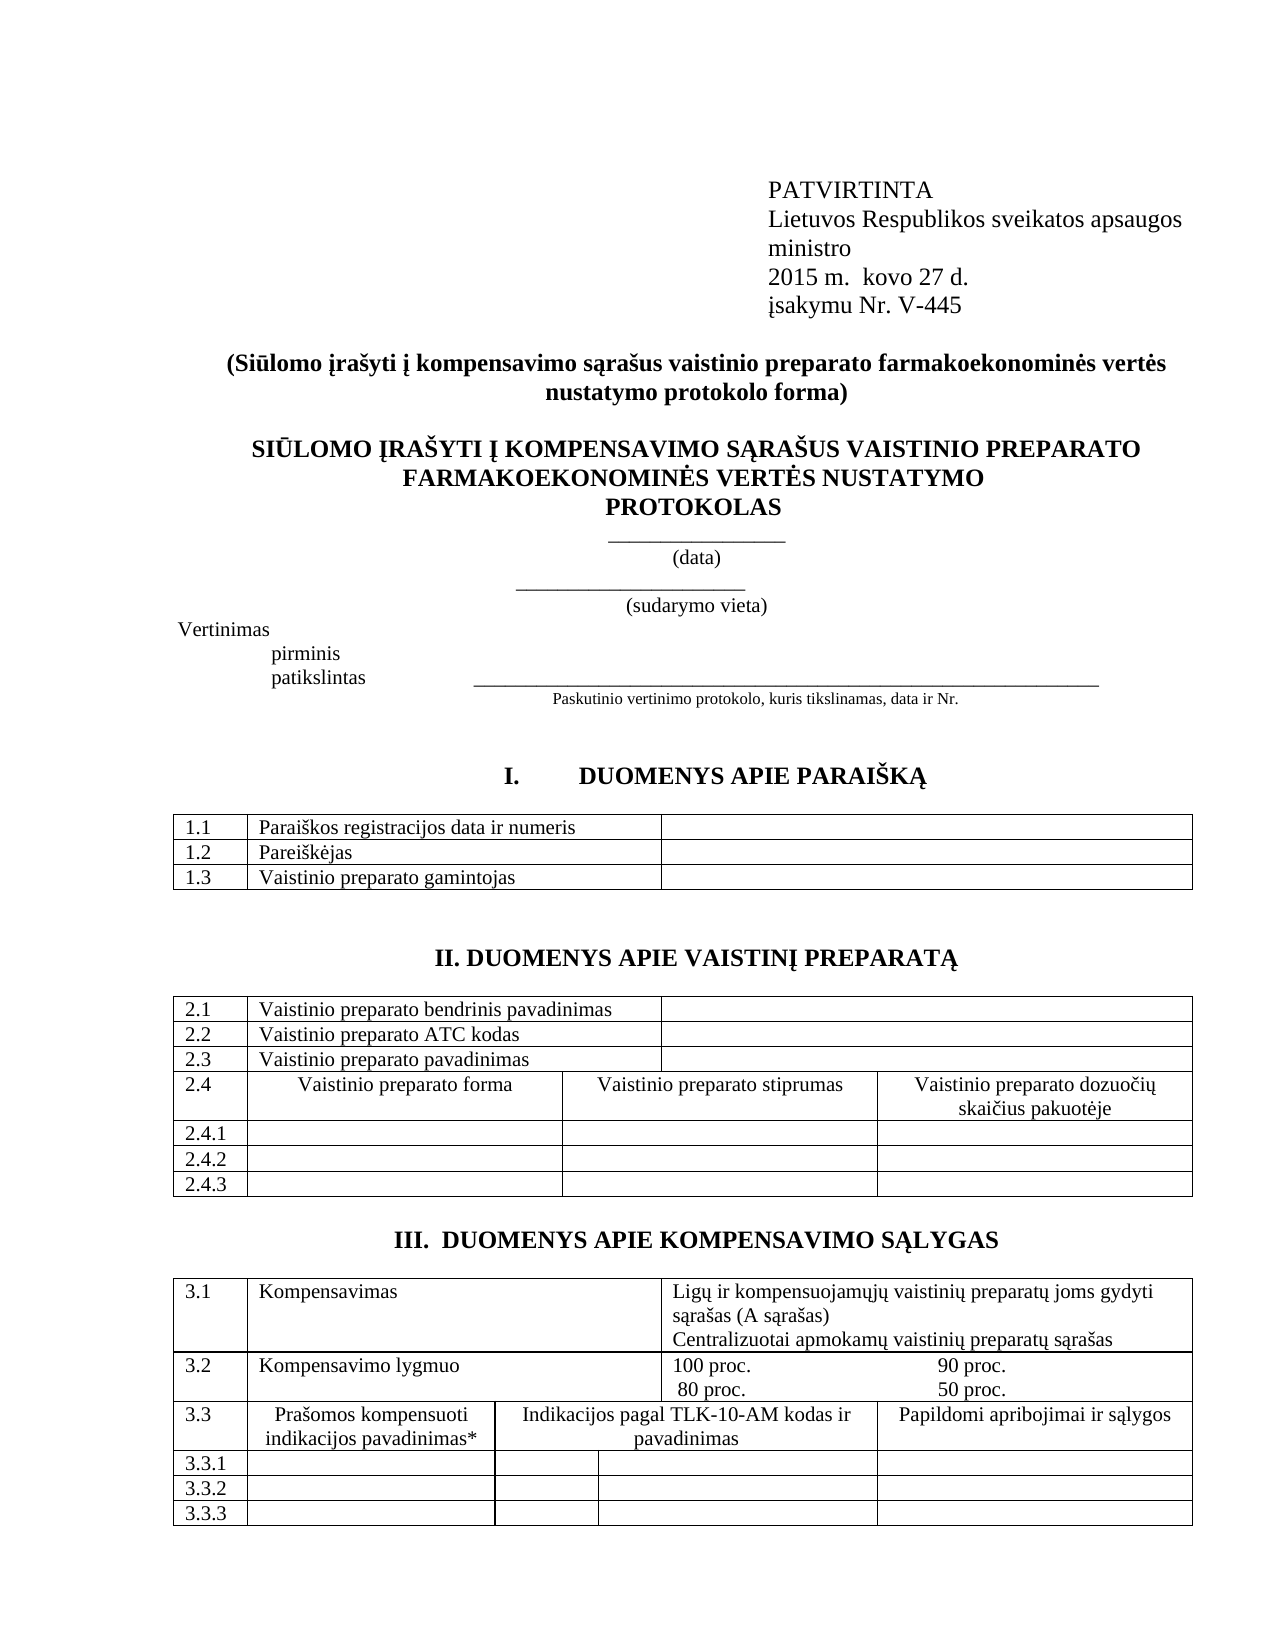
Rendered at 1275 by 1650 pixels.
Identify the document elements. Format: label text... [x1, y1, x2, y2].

text įsakymu Nr. V-445 [768, 291, 1216, 319]
table_cell [248, 1121, 562, 1145]
text Paskutinio vertinimo protokolo, kuris tikslinamas, data ir Nr. [177, 689, 1216, 708]
text (Siūlomo įrašyti į kompensavimo sąrašus vaistinio preparato farmakoekonominės vertės nustatymo protokolo forma) [177, 348, 1216, 406]
text (data) [177, 545, 1216, 569]
table_header [662, 815, 1192, 839]
table_cell [496, 1501, 598, 1525]
table_cell [878, 1476, 1192, 1500]
table_cell [248, 1146, 562, 1171]
text ______________________ [177, 569, 1216, 593]
table_cell [878, 1451, 1192, 1475]
table_header 2.1 [174, 997, 247, 1021]
table_cell Indikacijos pagal TLK-10-AM kodas ir pavadinimas [496, 1402, 877, 1450]
subtitle II. DUOMENYS APIE VAISTINĮ PREPARATĄ [177, 943, 1216, 972]
table_cell 3.3.3 [174, 1501, 247, 1525]
table_cell Vaistinio preparato forma [248, 1072, 562, 1120]
table_header Vaistinio preparato bendrinis pavadinimas [248, 997, 661, 1021]
table_cell 1.2 [174, 840, 247, 864]
text (sudarymo vieta) [177, 593, 1216, 617]
table_cell [563, 1172, 877, 1196]
table_cell 3.3.1 [174, 1451, 247, 1475]
table_cell Pareiškėjas [248, 840, 661, 864]
table_cell 2.4.2 [174, 1146, 247, 1171]
text Vertinimas [177, 617, 1216, 641]
subtitle III. DUOMENYS APIE KOMPENSAVIMO SĄLYGAS [177, 1225, 1216, 1254]
table_cell [599, 1451, 877, 1475]
text PATVIRTINTA [768, 176, 1216, 204]
table_cell Vaistinio preparato stiprumas [563, 1072, 877, 1120]
table_cell 3.3 [174, 1402, 247, 1450]
table_cell Vaistinio preparato pavadinimas [248, 1047, 661, 1071]
table_header 3.1 [174, 1279, 247, 1351]
table_cell [662, 840, 1192, 864]
table_header Paraiškos registracijos data ir numeris [248, 815, 661, 839]
table_header 1.1 [174, 815, 247, 839]
table_cell [599, 1501, 877, 1525]
table_cell 2.4.3 [174, 1172, 247, 1196]
table_cell 2.4 [174, 1072, 247, 1120]
text PROTOKOLAS [177, 492, 1216, 521]
table_header Kompensavimas [248, 1279, 661, 1351]
table_cell [563, 1146, 877, 1171]
table_cell Kompensavimo lygmuo [248, 1353, 661, 1401]
table_cell [599, 1476, 877, 1500]
table_cell 1.3 [174, 865, 247, 889]
table_cell Vaistinio preparato dozuočių skaičius pakuotėje [878, 1072, 1192, 1120]
table_header Ligų ir kompensuojamųjų vaistinių preparatų joms gydyti sąrašas (A sąrašas) Centralizuotai apmokamų vaistinių preparatų sąrašas [662, 1279, 1192, 1351]
text pirminis [177, 641, 1216, 665]
table_cell 100 proc. 90 proc. 80 proc. 50 proc. [662, 1353, 1192, 1401]
table_cell [248, 1172, 562, 1196]
table_cell 3.3.2 [174, 1476, 247, 1500]
table_cell 2.2 [174, 1022, 247, 1046]
table_cell [496, 1451, 598, 1475]
table_cell 2.3 [174, 1047, 247, 1071]
table_header [662, 997, 1192, 1021]
text 2015 m. kovo 27 d. [768, 262, 1216, 291]
text _________________ [177, 521, 1216, 545]
table_cell [662, 1022, 1192, 1046]
table_cell [878, 1501, 1192, 1525]
table_cell [563, 1121, 877, 1145]
table_cell [248, 1451, 494, 1475]
text Lietuvos Respublikos sveikatos apsaugos ministro [768, 204, 1216, 262]
table_cell 3.2 [174, 1353, 247, 1401]
text patikslintas ____________________________________________________________ [177, 665, 1216, 689]
text SIŪLOMO ĮRAŠYTI Į KOMPENSAVIMO SĄRAŠUS VAISTINIO PREPARATO FARMAKOEKONOMINĖS VERTĖS NUSTATYMO [177, 434, 1216, 492]
table_cell Vaistinio preparato gamintojas [248, 865, 661, 889]
table_cell [878, 1172, 1192, 1196]
table_cell Prašomos kompensuoti indikacijos pavadinimas* [248, 1402, 494, 1450]
table_cell [248, 1501, 494, 1525]
table_cell [662, 865, 1192, 889]
table_cell [878, 1121, 1192, 1145]
table_cell [248, 1476, 494, 1500]
table_cell Vaistinio preparato ATC kodas [248, 1022, 661, 1046]
table_cell [662, 1047, 1192, 1071]
subtitle I. DUOMENYS APIE PARAIŠKĄ [215, 761, 1216, 790]
table_cell [496, 1476, 598, 1500]
table_cell [878, 1146, 1192, 1171]
table_cell 2.4.1 [174, 1121, 247, 1145]
table_cell Papildomi apribojimai ir sąlygos [878, 1402, 1192, 1450]
